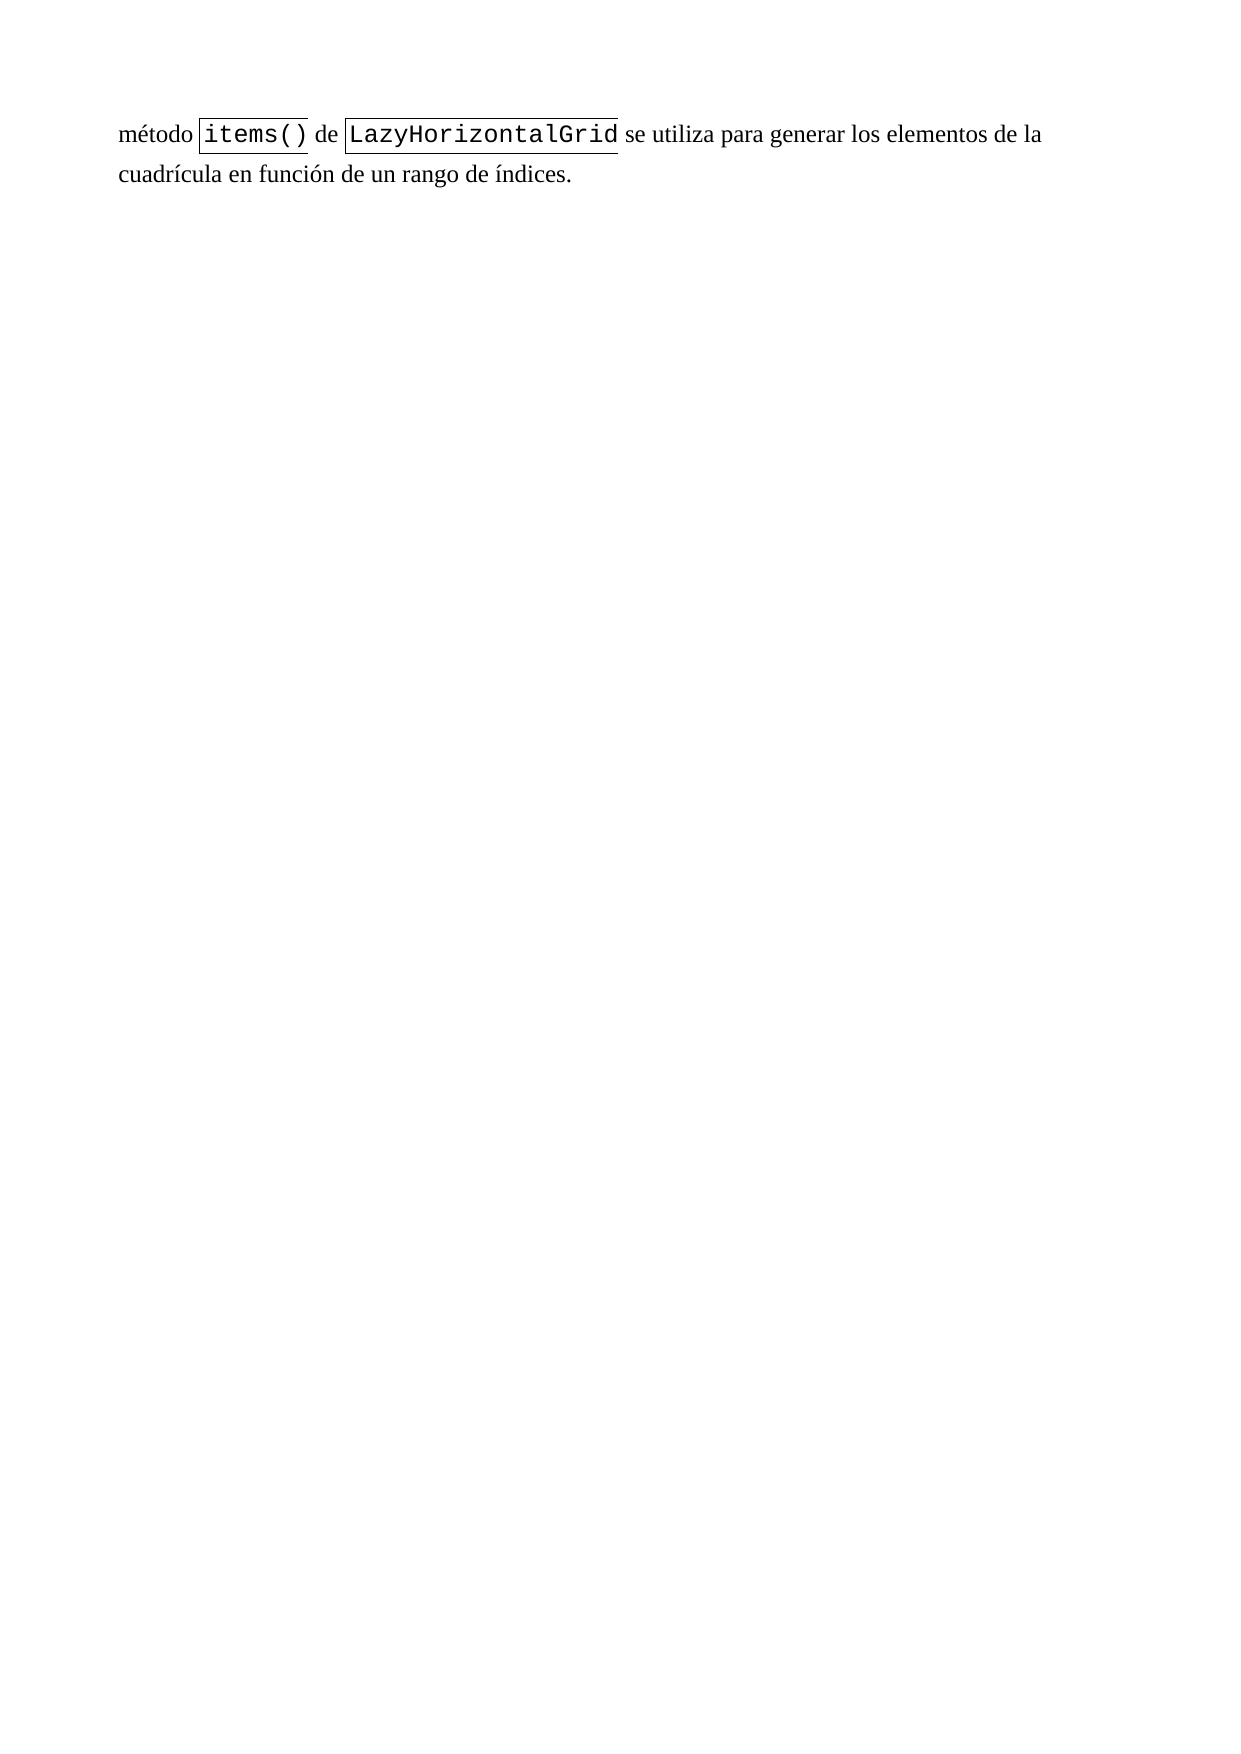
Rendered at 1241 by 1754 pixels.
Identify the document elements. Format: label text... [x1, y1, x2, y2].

text método items() de LazyHorizontalGrid se utiliza para generar los elementos de la cuadrícula en función de un rango de índices. [118, 118, 1122, 187]
